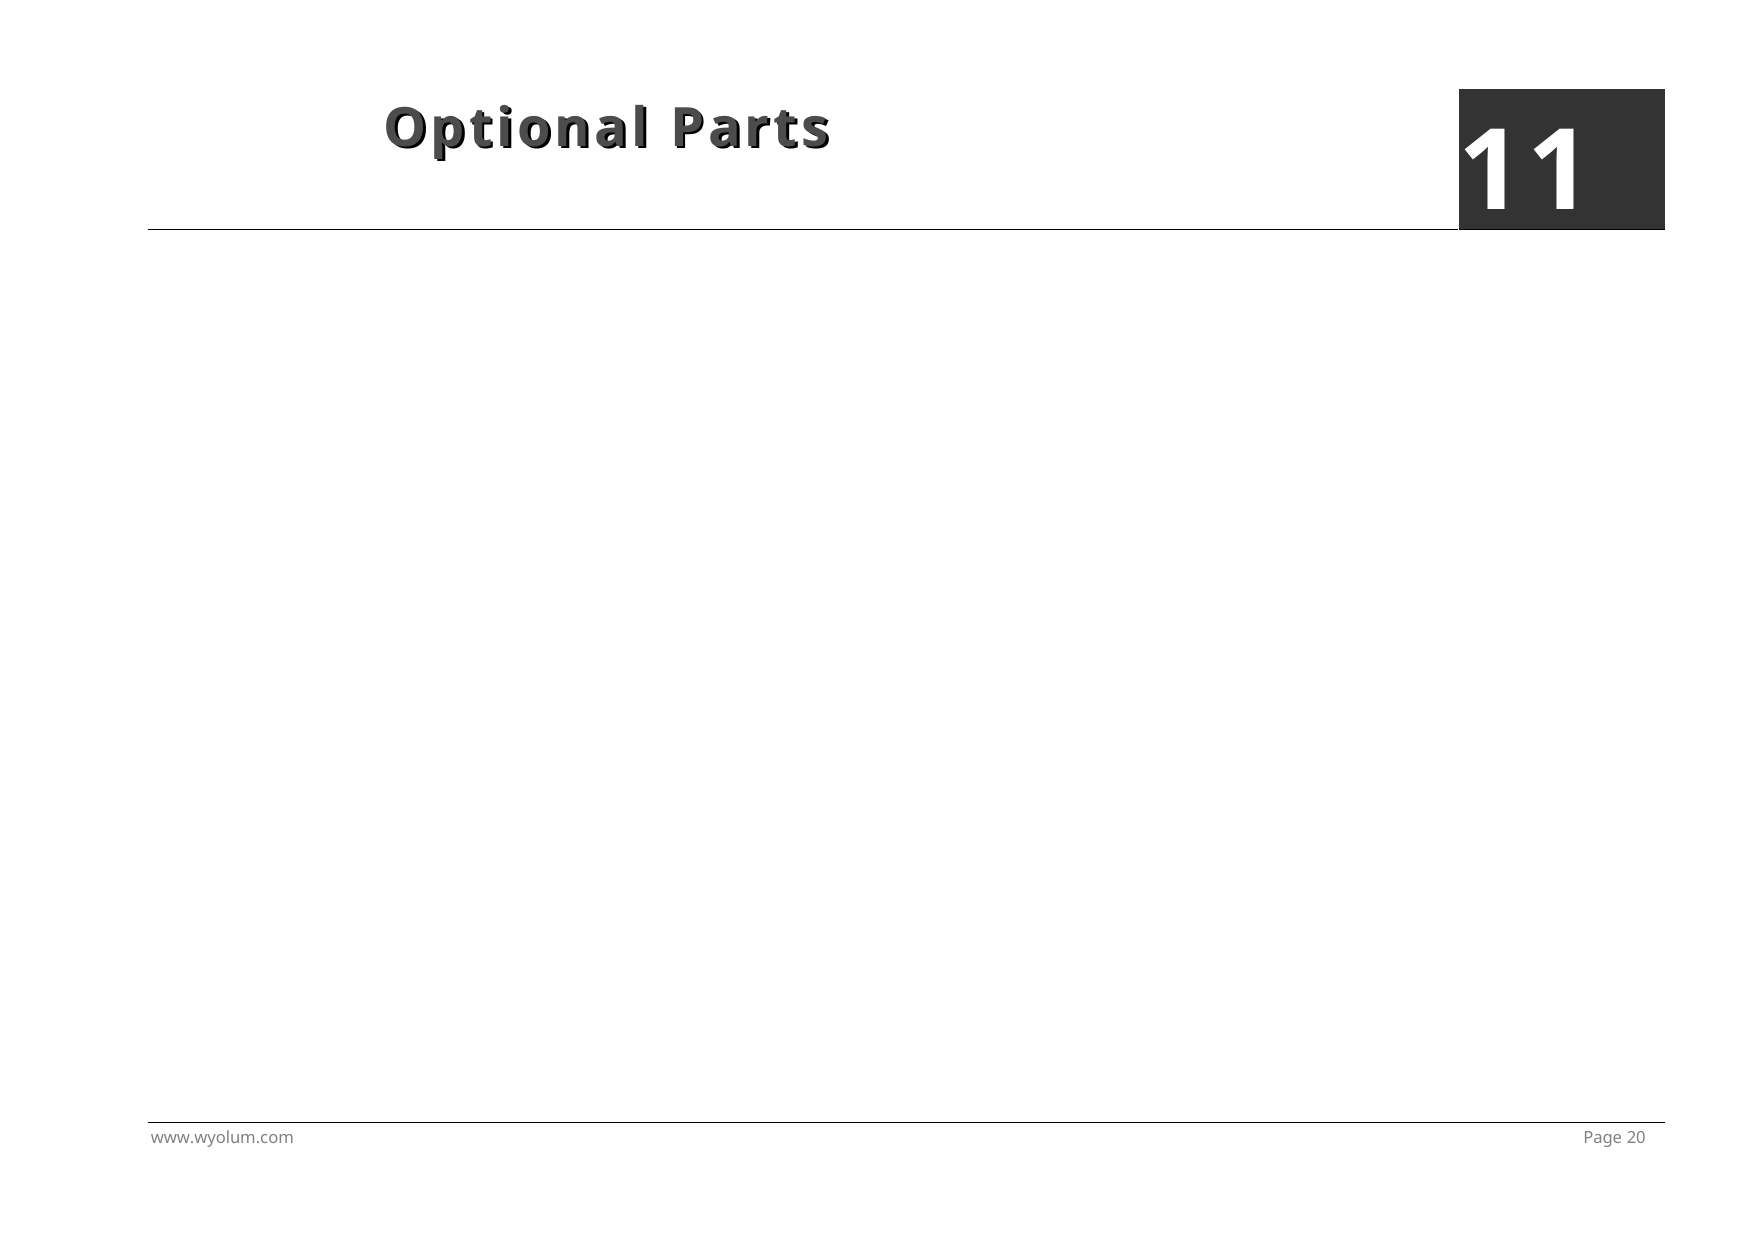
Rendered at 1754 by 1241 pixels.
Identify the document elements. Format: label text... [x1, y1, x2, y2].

table_header Optional Parts [354, 89, 1458, 183]
table_header 11 [1459, 89, 1665, 229]
table_cell [148, 183, 354, 229]
table_header [148, 89, 354, 183]
table_cell [354, 183, 1458, 229]
